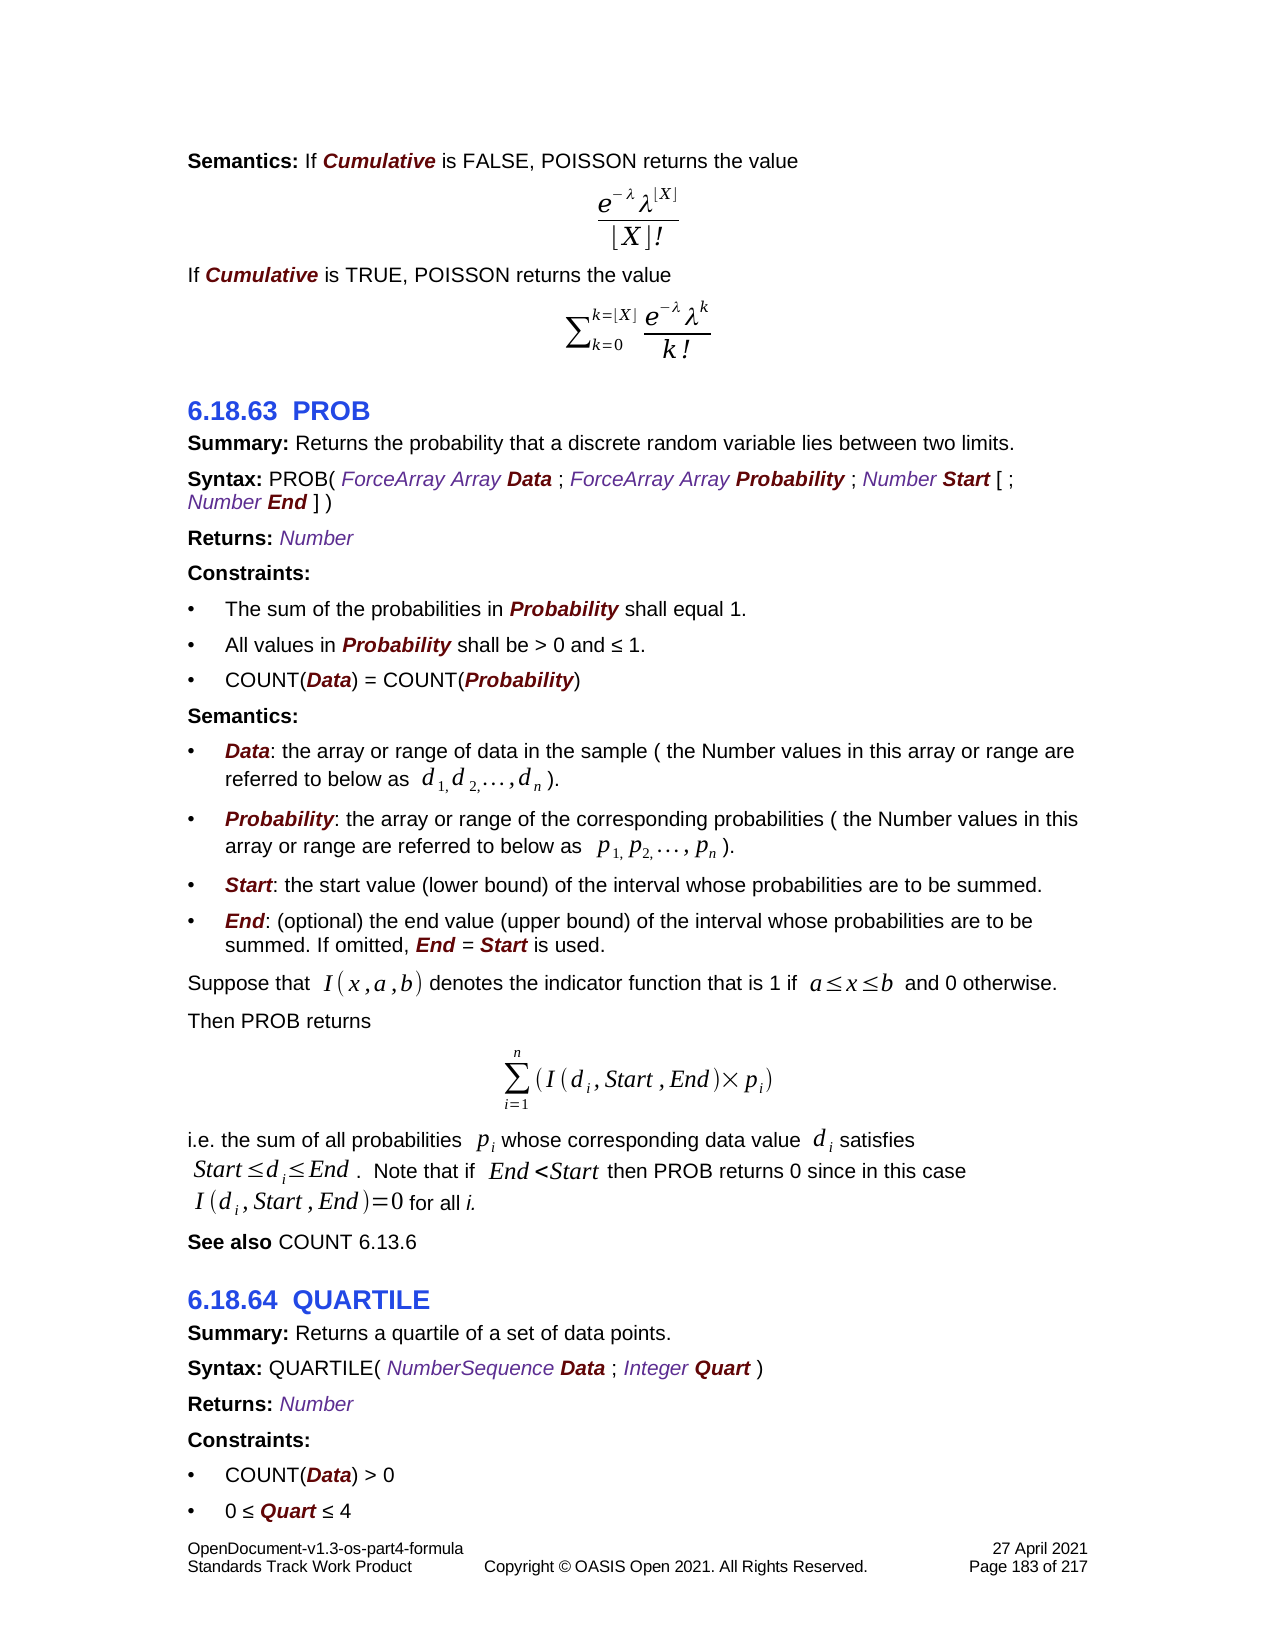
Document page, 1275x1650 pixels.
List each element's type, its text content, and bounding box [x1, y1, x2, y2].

text Syntax: PROB( ForceArray Array Data ; ForceArray Array Probability ; Number Start [ ; Number End ] ) [187, 467, 1088, 514]
subtitle QUARTILE [187, 1285, 1088, 1315]
list Probability: the array or range of the corresponding probabilities ( the Number values in this array or range are referred to below as ). [187, 807, 1088, 862]
list Start: the start value (lower bound) of the interval whose probabilities are to be summed. [187, 874, 1088, 897]
text Then PROB returns [187, 1009, 1088, 1033]
list 0 ≤ Quart ≤ 4 [187, 1499, 1088, 1523]
text Constraints: [187, 1428, 1088, 1452]
text Summary: Returns a quartile of a set of data points. [187, 1321, 1088, 1345]
text Summary: Returns the probability that a discrete random variable lies between two limits. [187, 431, 1088, 455]
list COUNT(Data) = COUNT(Probability) [187, 669, 1088, 692]
list End: (optional) the end value (upper bound) of the interval whose probabilities are to be summed. If omitted, End = Start is used. [187, 909, 1088, 957]
text i.e. the sum of all probabilities whose corresponding data value satisfies . Note that if then PROB returns 0 since in this case for all i. [187, 1124, 1088, 1218]
text Constraints: [187, 562, 1088, 585]
text Suppose that denotes the indicator function that is 1 if and 0 otherwise. [187, 969, 1088, 997]
text See also COUNT 6.13.6 [187, 1231, 1088, 1254]
text Semantics: [187, 704, 1088, 728]
list The sum of the probabilities in Probability shall equal 1. [187, 597, 1088, 621]
subtitle PROB [187, 395, 1088, 425]
text Returns: Number [187, 526, 1088, 550]
text If Cumulative is TRUE, POISSON returns the value [187, 263, 1088, 287]
list COUNT(Data) > 0 [187, 1464, 1088, 1487]
text Returns: Number [187, 1392, 1088, 1416]
list Data: the array or range of data in the sample ( the Number values in this array or range are referred to below as ). [187, 740, 1088, 795]
text Syntax: QUARTILE( NumberSequence Data ; Integer Quart ) [187, 1357, 1088, 1380]
text Semantics: If Cumulative is FALSE, POISSON returns the value [187, 150, 1088, 173]
list All values in Probability shall be > 0 and ≤ 1. [187, 633, 1088, 657]
